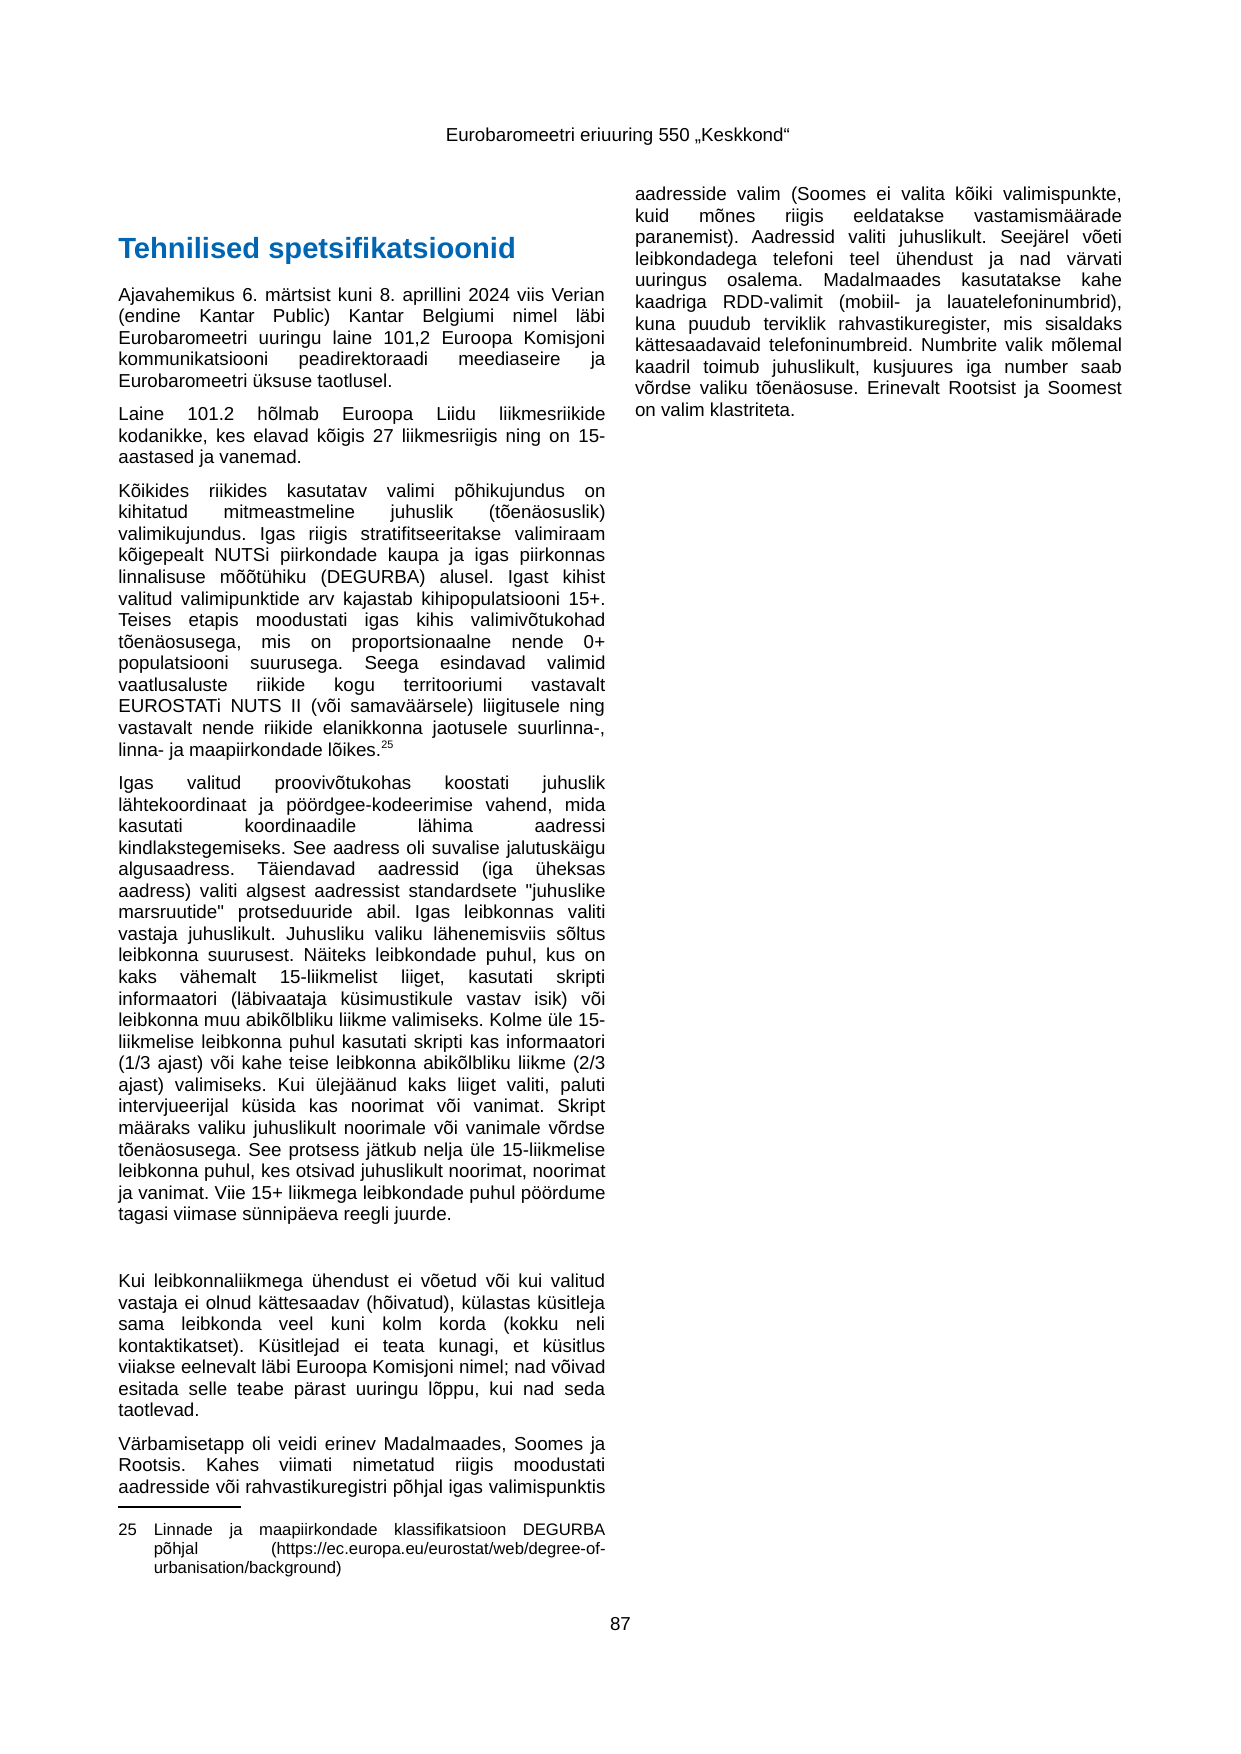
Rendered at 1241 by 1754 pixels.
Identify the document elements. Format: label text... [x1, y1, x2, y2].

text Linnade ja maapiirkondade klassifikatsioon DEGURBA põhjal (https://ec.europa.eu/eurostat/web/degree-of-urbanisation/background) [118, 1519, 605, 1577]
text Igas valitud proovivõtukohas koostati juhuslik lähtekoordinaat ja pöördgee-kodeerimise vahend, mida kasutati koordinaadile lähima aadressi kindlakstegemiseks. See aadress oli suvalise jalutuskäigu algusaadress. Täiendavad aadressid (iga üheksas aadress) valiti algsest aadressist standardsete "juhuslike marsruutide" protseduuride abil. Igas leibkonnas valiti vastaja juhuslikult. Juhusliku valiku lähenemisviis sõltus leibkonna suurusest. Näiteks leibkondade puhul, kus on kaks vähemalt 15-liikmelist liiget, kasutati skripti informaatori (läbivaataja küsimustikule vastav isik) või leibkonna muu abikõlbliku liikme valimiseks. Kolme üle 15-liikmelise leibkonna puhul kasutati skripti kas informaatori (1/3 ajast) või kahe teise leibkonna abikõlbliku liikme (2/3 ajast) valimiseks. Kui ülejäänud kaks liiget valiti, paluti intervjueerijal küsida kas noorimat või vanimat. Skript määraks valiku juhuslikult noorimale või vanimale võrdse tõenäosusega. See protsess jätkub nelja üle 15-liikmelise leibkonna puhul, kes otsivad juhuslikult noorimat, noorimat ja vanimat. Viie 15+ liikmega leibkondade puhul pöördume tagasi viimase sünnipäeva reegli juurde. [118, 772, 605, 1224]
text Ajavahemikus 6. märtsist kuni 8. aprillini 2024 viis Verian (endine Kantar Public) Kantar Belgiumi nimel läbi Eurobaromeetri uuringu laine 101,2 Euroopa Komisjoni kommunikatsiooni peadirektoraadi meediaseire ja Eurobaromeetri üksuse taotlusel. [118, 283, 605, 391]
text Laine 101.2 hõlmab Euroopa Liidu liikmesriikide kodanikke, kes elavad kõigis 27 liikmesriigis ning on 15-aastased ja vanemad. [118, 403, 605, 468]
subtitle Tehnilised spetsifikatsioonid [118, 231, 605, 265]
text Kõikides riikides kasutatav valimi põhikujundus on kihitatud mitmeastmeline juhuslik (tõenäosuslik) valimikujundus. Igas riigis stratifitseeritakse valimiraam kõigepealt NUTSi piirkondade kaupa ja igas piirkonnas linnalisuse mõõtühiku (DEGURBA) alusel. Igast kihist valitud valimipunktide arv kajastab kihipopulatsiooni 15+. Teises etapis moodustati igas kihis valimivõtukohad tõenäosusega, mis on proportsionaalne nende 0+ populatsiooni suurusega. Seega esindavad valimid vaatlusaluste riikide kogu territooriumi vastavalt EUROSTATi NUTS II (või samaväärsele) liigitusele ning vastavalt nende riikide elanikkonna jaotusele suurlinna-, linna- ja maapiirkondade lõikes. [118, 479, 605, 760]
text Kui leibkonnaliikmega ühendust ei võetud või kui valitud vastaja ei olnud kättesaadav (hõivatud), külastas küsitleja sama leibkonda veel kuni kolm korda (kokku neli kontaktikatset). Küsitlejad ei teata kunagi, et küsitlus viiakse eelnevalt läbi Euroopa Komisjoni nimel; nad võivad esitada selle teabe pärast uuringu lõppu, kui nad seda taotlevad. [118, 1270, 605, 1421]
text aadresside valim (Soomes ei valita kõiki valimispunkte, kuid mõnes riigis eeldatakse vastamismäärade paranemist). Aadressid valiti juhuslikult. Seejärel võeti leibkondadega telefoni teel ühendust ja nad värvati uuringus osalema. Madalmaades kasutatakse kahe kaadriga RDD-valimit (mobiil- ja lauatelefoninumbrid), kuna puudub terviklik rahvastikuregister, mis sisaldaks kättesaadavaid telefoninumbreid. Numbrite valik mõlemal kaadril toimub juhuslikult, kusjuures iga number saab võrdse valiku tõenäosuse. Erinevalt Rootsist ja Soomest on valim klastriteta. [635, 183, 1122, 420]
text Värbamisetapp oli veidi erinev Madalmaades, Soomes ja Rootsis. Kahes viimati nimetatud riigis moodustati aadresside või rahvastikuregistri põhjal igas valimispunktis [118, 1433, 605, 1497]
